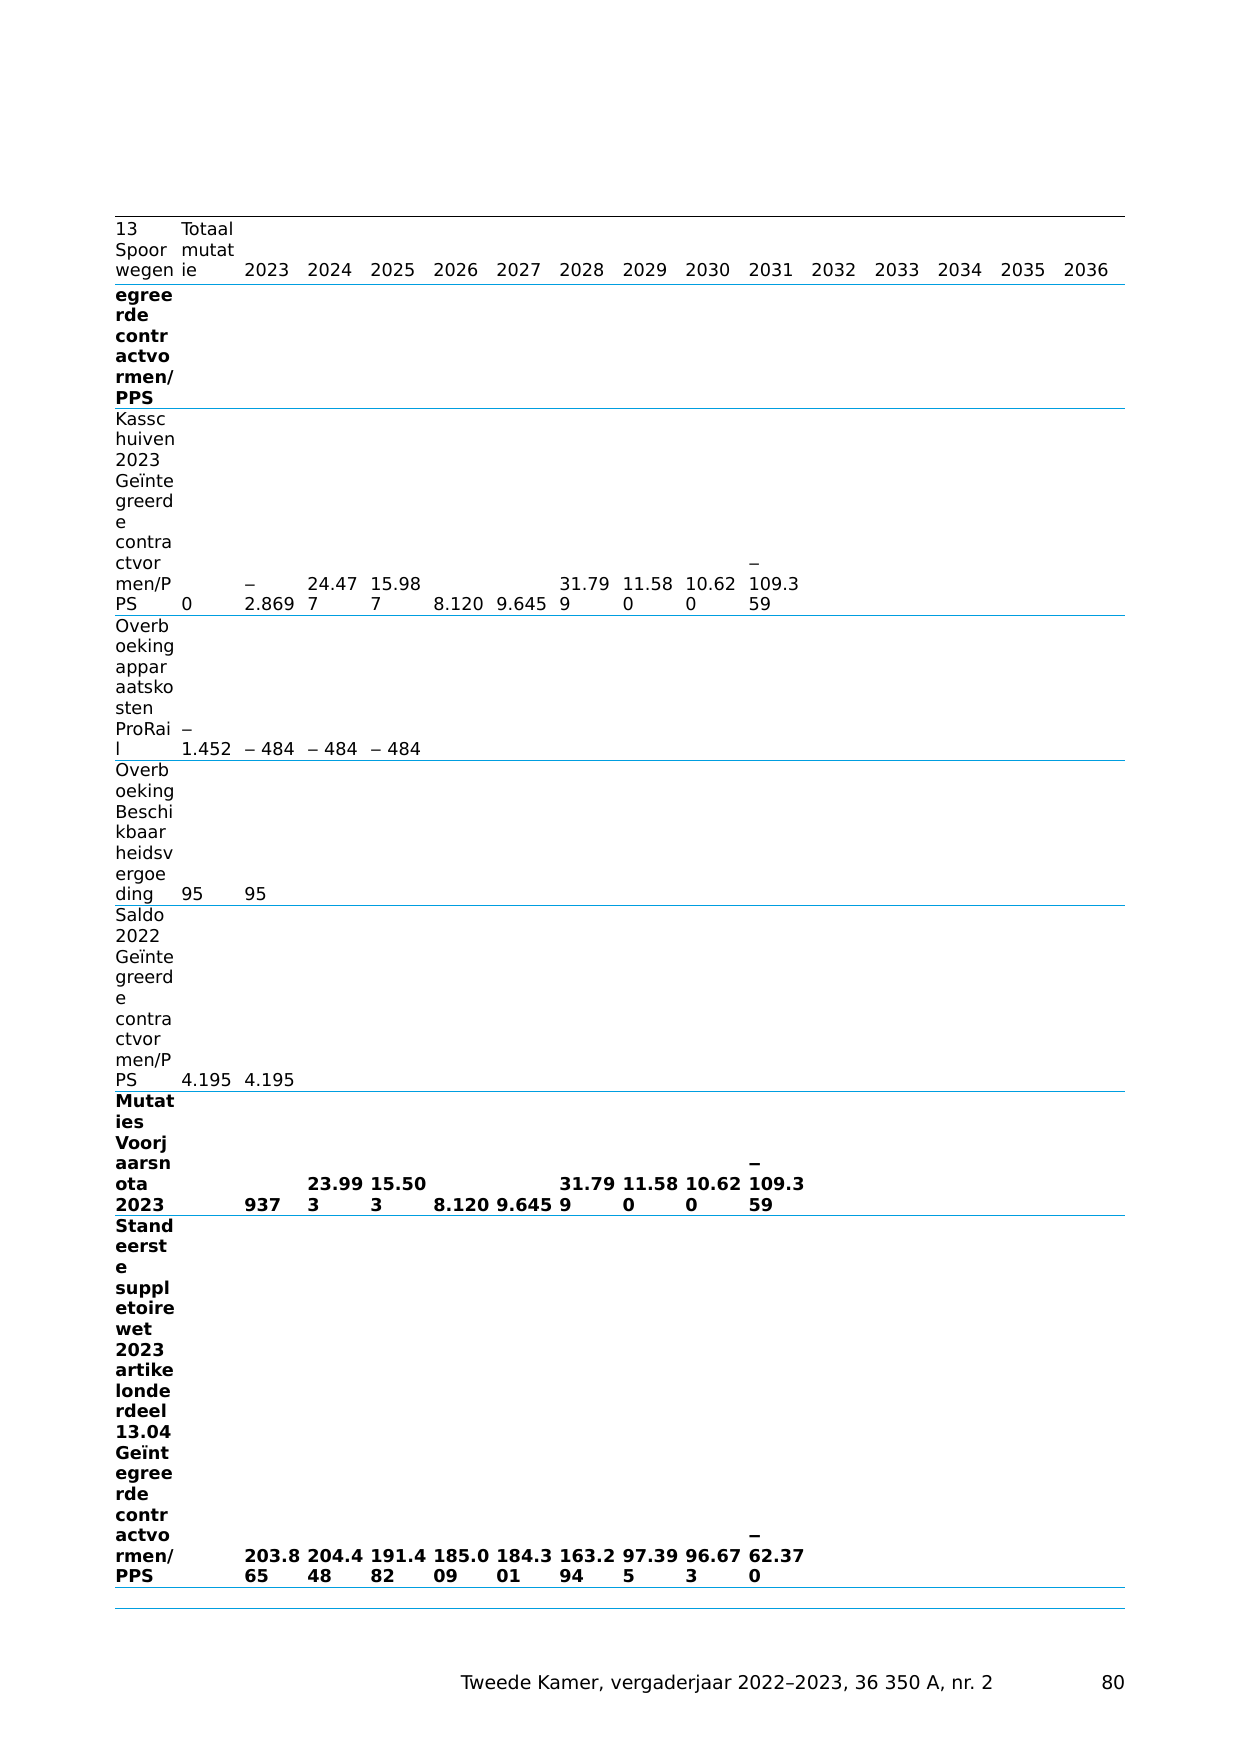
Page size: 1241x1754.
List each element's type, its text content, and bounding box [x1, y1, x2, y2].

table_cell [493, 761, 556, 905]
table_cell [998, 1216, 1060, 1587]
table_cell [934, 285, 997, 408]
table_cell 13 Spoorwegen [115, 217, 178, 284]
table_cell Saldo 2022 Geïntegreerde contractvormen/PPS [115, 906, 178, 1091]
table_cell [745, 1588, 808, 1608]
table_cell [304, 761, 367, 905]
table_cell [934, 906, 997, 1091]
table_cell 8.120 [430, 409, 493, 615]
table_cell [998, 1588, 1060, 1608]
table_cell 11.580 [619, 409, 682, 615]
table_cell [619, 906, 682, 1091]
table_cell egreerde contractvormen/PPS [115, 285, 178, 408]
table_cell [1060, 761, 1125, 905]
table_cell 2026 [430, 217, 493, 284]
table_cell 937 [241, 1092, 304, 1215]
table_cell Overboeking Beschikbaarheidsvergoeding [115, 761, 178, 905]
table_cell ‒ 484 [304, 616, 367, 760]
table_cell [178, 285, 241, 408]
table_cell 185.009 [430, 1216, 493, 1587]
table_cell [934, 409, 997, 615]
table_cell 31.799 [556, 409, 619, 615]
table_cell [619, 761, 682, 905]
table_cell [682, 1588, 745, 1608]
table_cell [304, 1588, 367, 1608]
table_cell ‒ 484 [241, 616, 304, 760]
table_cell [871, 906, 934, 1091]
table_cell [682, 906, 745, 1091]
table_cell [430, 761, 493, 905]
table_cell [1060, 616, 1125, 760]
table_header Tabel 15 Artikel 13 [115, 191, 1125, 216]
table_cell [619, 616, 682, 760]
table_cell [808, 906, 871, 1091]
table_cell 10.620 [682, 1092, 745, 1215]
table_cell 8.120 [430, 1092, 493, 1215]
table_cell 97.395 [619, 1216, 682, 1587]
table_cell [998, 906, 1060, 1091]
table_cell [430, 285, 493, 408]
table_cell [178, 1092, 241, 1215]
table_cell [178, 1588, 241, 1608]
table_cell [682, 616, 745, 760]
table_cell [998, 616, 1060, 760]
table_cell ‒ 109.359 [745, 1092, 808, 1215]
table_cell ‒ 1.452 [178, 616, 241, 760]
table_cell [304, 906, 367, 1091]
table_cell [871, 1092, 934, 1215]
table_cell [430, 1588, 493, 1608]
table_cell [745, 285, 808, 408]
table_cell [367, 1588, 430, 1608]
table_cell [934, 761, 997, 905]
table_cell [682, 285, 745, 408]
table_cell [934, 616, 997, 760]
table_cell 2025 [367, 217, 430, 284]
table_cell [871, 761, 934, 905]
table_cell [1060, 1216, 1125, 1587]
table_cell [998, 409, 1060, 615]
table_cell [871, 409, 934, 615]
table_cell [493, 616, 556, 760]
table_cell [115, 1588, 178, 1608]
table_cell 95 [178, 761, 241, 905]
table_cell 2035 [998, 217, 1060, 284]
table_cell [619, 1588, 682, 1608]
table_cell [934, 1092, 997, 1215]
table_cell 9.645 [493, 409, 556, 615]
table_cell Kasschuiven 2023 Geïntegreerde contractvormen/PPS [115, 409, 178, 615]
table_cell 2024 [304, 217, 367, 284]
table_cell 2036 [1060, 217, 1125, 284]
table_cell ‒ 62.370 [745, 1216, 808, 1587]
table_cell [871, 1216, 934, 1587]
table_cell 2033 [871, 217, 934, 284]
table_cell 2029 [619, 217, 682, 284]
table_cell [430, 906, 493, 1091]
table_cell [556, 285, 619, 408]
table_cell [304, 285, 367, 408]
table_cell [367, 906, 430, 1091]
table_cell 203.865 [241, 1216, 304, 1587]
table_cell [178, 1216, 241, 1587]
table_cell 15.987 [367, 409, 430, 615]
table_cell [1060, 409, 1125, 615]
table_cell 2030 [682, 217, 745, 284]
table_cell 31.799 [556, 1092, 619, 1215]
table_cell [1060, 1092, 1125, 1215]
table_cell [871, 1588, 934, 1608]
table_cell ‒ 484 [367, 616, 430, 760]
table_cell 15.503 [367, 1092, 430, 1215]
table_cell 163.294 [556, 1216, 619, 1587]
table_cell 204.448 [304, 1216, 367, 1587]
table_cell [808, 616, 871, 760]
table_cell [619, 285, 682, 408]
table_cell [682, 761, 745, 905]
table_cell 9.645 [493, 1092, 556, 1215]
table_cell [493, 1588, 556, 1608]
table_cell [1060, 906, 1125, 1091]
table_cell [745, 761, 808, 905]
table_cell [808, 285, 871, 408]
table_cell [556, 616, 619, 760]
table_cell Mutaties Voorjaarsnota 2023 [115, 1092, 178, 1215]
table_cell [871, 285, 934, 408]
table_cell ‒ 109.359 [745, 409, 808, 615]
table_cell [808, 409, 871, 615]
table_cell 4.195 [241, 906, 304, 1091]
table_cell [808, 1216, 871, 1587]
table_cell [241, 285, 304, 408]
table_cell [556, 906, 619, 1091]
table_cell 11.580 [619, 1092, 682, 1215]
table_cell [998, 1092, 1060, 1215]
table_cell 2031 [745, 217, 808, 284]
table_cell 10.620 [682, 409, 745, 615]
table_cell Stand eerste suppletoire wet 2023 artikelonderdeel 13.04 Geïntegreerde contractvormen/PPS [115, 1216, 178, 1587]
table_cell [367, 761, 430, 905]
table_cell 184.301 [493, 1216, 556, 1587]
table_cell [493, 906, 556, 1091]
table_cell [934, 1216, 997, 1587]
table_cell [367, 285, 430, 408]
table_cell 4.195 [178, 906, 241, 1091]
table_cell [241, 1588, 304, 1608]
table_cell [998, 285, 1060, 408]
table_cell 2032 [808, 217, 871, 284]
table_cell 2027 [493, 217, 556, 284]
table_cell 191.482 [367, 1216, 430, 1587]
table_cell [934, 1588, 997, 1608]
table_cell 2034 [934, 217, 997, 284]
table_cell 95 [241, 761, 304, 905]
table_cell [871, 616, 934, 760]
table_cell [493, 285, 556, 408]
table_cell [745, 906, 808, 1091]
table_cell 23.993 [304, 1092, 367, 1215]
table_cell [808, 1092, 871, 1215]
table_cell 96.673 [682, 1216, 745, 1587]
table_cell Totaal mutatie [178, 217, 241, 284]
table_cell [556, 761, 619, 905]
table_cell 2023 [241, 217, 304, 284]
table_cell [430, 616, 493, 760]
table_cell [1060, 1588, 1125, 1608]
table_cell 0 [178, 409, 241, 615]
table_cell ‒ 2.869 [241, 409, 304, 615]
table_cell [556, 1588, 619, 1608]
table_cell [808, 1588, 871, 1608]
table_cell 2028 [556, 217, 619, 284]
table_cell Overboeking apparaatskosten ProRail [115, 616, 178, 760]
table_cell [1060, 285, 1125, 408]
table_cell [745, 616, 808, 760]
table_cell 24.477 [304, 409, 367, 615]
table_cell [998, 761, 1060, 905]
table_cell [808, 761, 871, 905]
